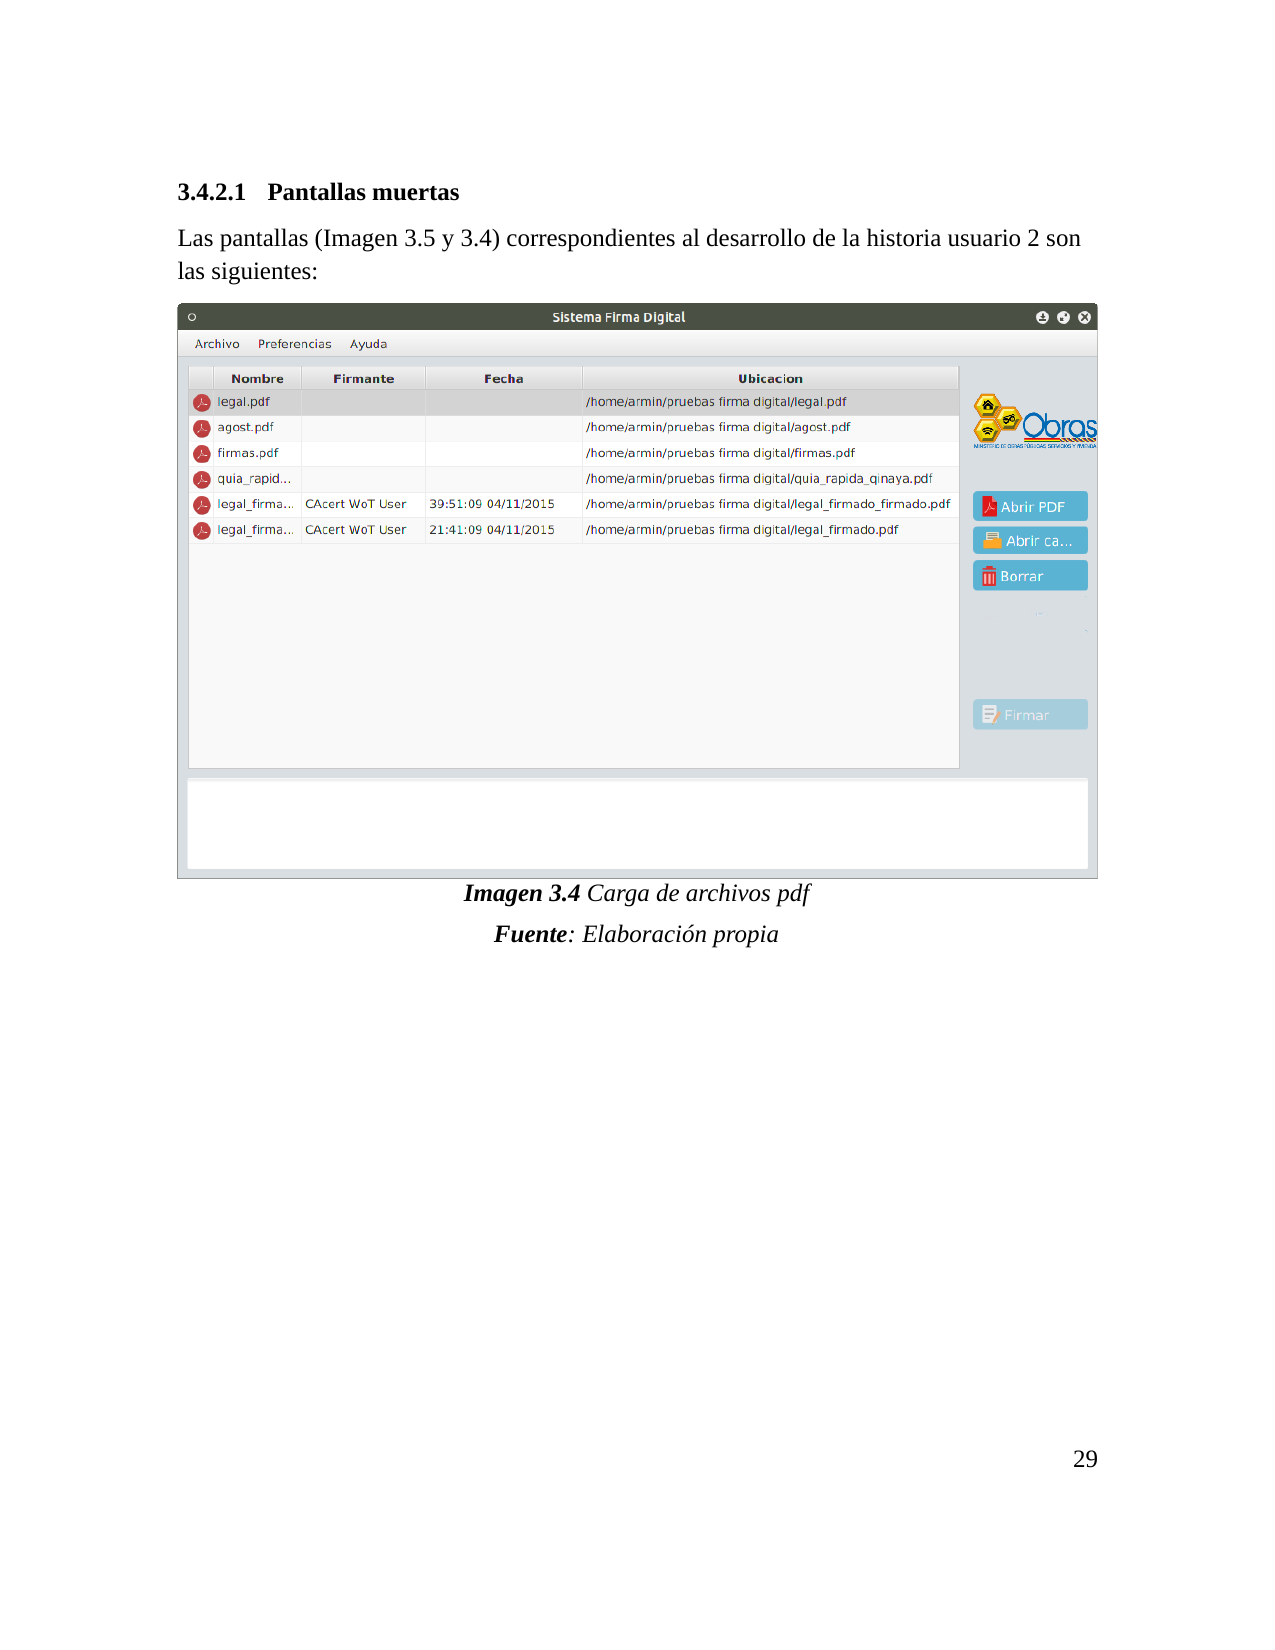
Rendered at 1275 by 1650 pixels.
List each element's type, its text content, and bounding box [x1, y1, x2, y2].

subtitle Pantallas muertas [177, 177, 1098, 206]
text Las pantallas (Imagen 3.5 y 3.4) correspondientes al desarrollo de la historia usuario 2 son las siguientes: [177, 223, 1098, 284]
text Fuente: Elaboración propia [177, 919, 1098, 948]
picture [177, 303, 1098, 879]
text Imagen 3.4 Carga de archivos pdf [177, 879, 1098, 907]
